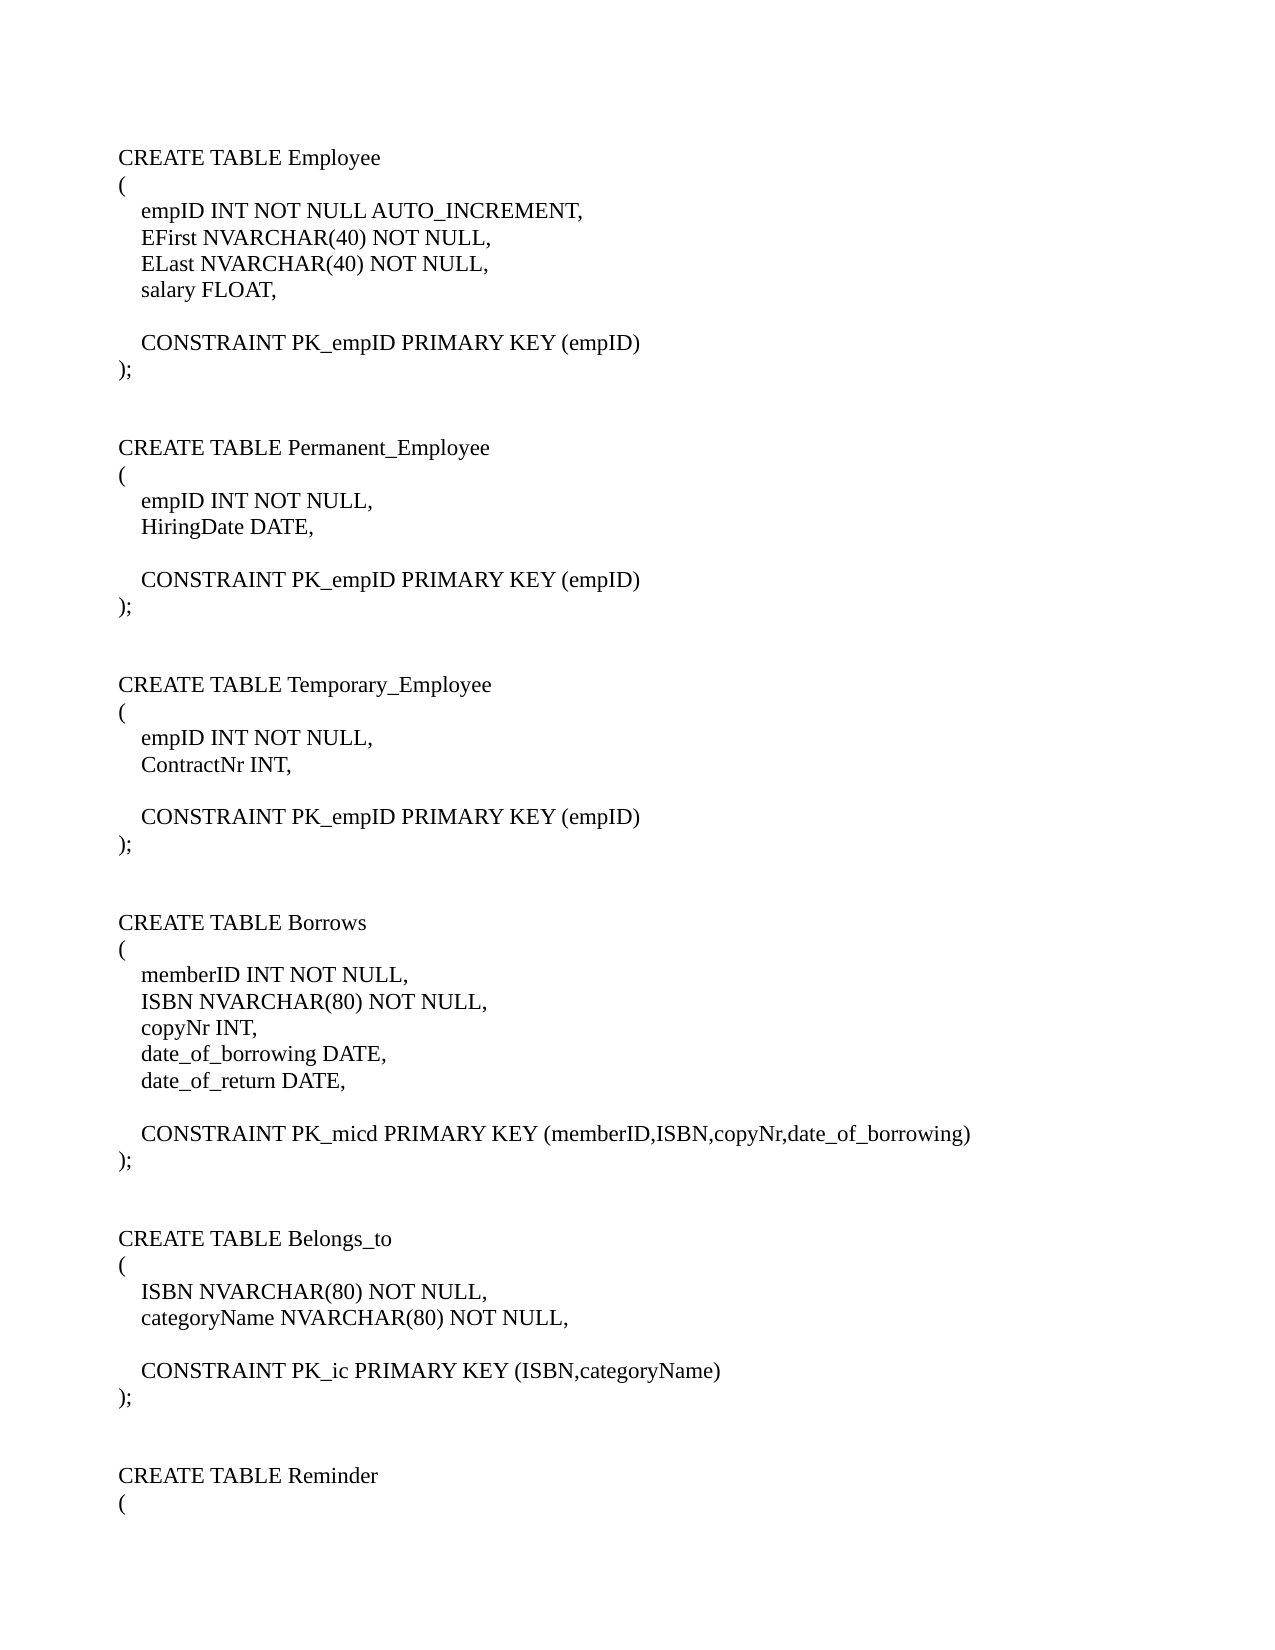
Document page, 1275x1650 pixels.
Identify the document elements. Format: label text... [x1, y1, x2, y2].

text EFirst NVARCHAR(40) NOT NULL, [118, 223, 1157, 250]
text CREATE TABLE Borrows [118, 909, 1157, 935]
text copyNr INT, [118, 1014, 1157, 1041]
text ); [118, 592, 1157, 619]
text ContractNr INT, [118, 751, 1157, 777]
text CREATE TABLE Reminder [118, 1462, 1157, 1488]
text ( [118, 171, 1157, 197]
text ); [118, 830, 1157, 856]
text ( [118, 1251, 1157, 1278]
text empID INT NOT NULL AUTO_INCREMENT, [118, 197, 1157, 223]
text memberID INT NOT NULL, [118, 961, 1157, 988]
text CREATE TABLE Temporary_Employee [118, 672, 1157, 698]
text date_of_return DATE, [118, 1067, 1157, 1093]
text ); [118, 1146, 1157, 1172]
text empID INT NOT NULL, [118, 724, 1157, 751]
text CONSTRAINT PK_empID PRIMARY KEY (empID) [118, 329, 1157, 355]
text ); [118, 1383, 1157, 1409]
text ( [118, 935, 1157, 961]
text CREATE TABLE Belongs_to [118, 1225, 1157, 1251]
text ); [118, 355, 1157, 382]
text ( [118, 1488, 1157, 1515]
text HiringDate DATE, [118, 513, 1157, 540]
text date_of_borrowing DATE, [118, 1041, 1157, 1067]
text ELast NVARCHAR(40) NOT NULL, [118, 250, 1157, 276]
text ( [118, 698, 1157, 724]
text CREATE TABLE Employee [118, 144, 1157, 171]
text ISBN NVARCHAR(80) NOT NULL, [118, 1278, 1157, 1304]
text ( [118, 461, 1157, 487]
text CONSTRAINT PK_micd PRIMARY KEY (memberID,ISBN,copyNr,date_of_borrowing) [118, 1119, 1157, 1146]
text ISBN NVARCHAR(80) NOT NULL, [118, 988, 1157, 1014]
text categoryName NVARCHAR(80) NOT NULL, [118, 1304, 1157, 1330]
text empID INT NOT NULL, [118, 487, 1157, 513]
text CONSTRAINT PK_ic PRIMARY KEY (ISBN,categoryName) [118, 1357, 1157, 1383]
text salary FLOAT, [118, 276, 1157, 303]
text CONSTRAINT PK_empID PRIMARY KEY (empID) [118, 566, 1157, 592]
text CONSTRAINT PK_empID PRIMARY KEY (empID) [118, 803, 1157, 830]
text CREATE TABLE Permanent_Employee [118, 434, 1157, 461]
